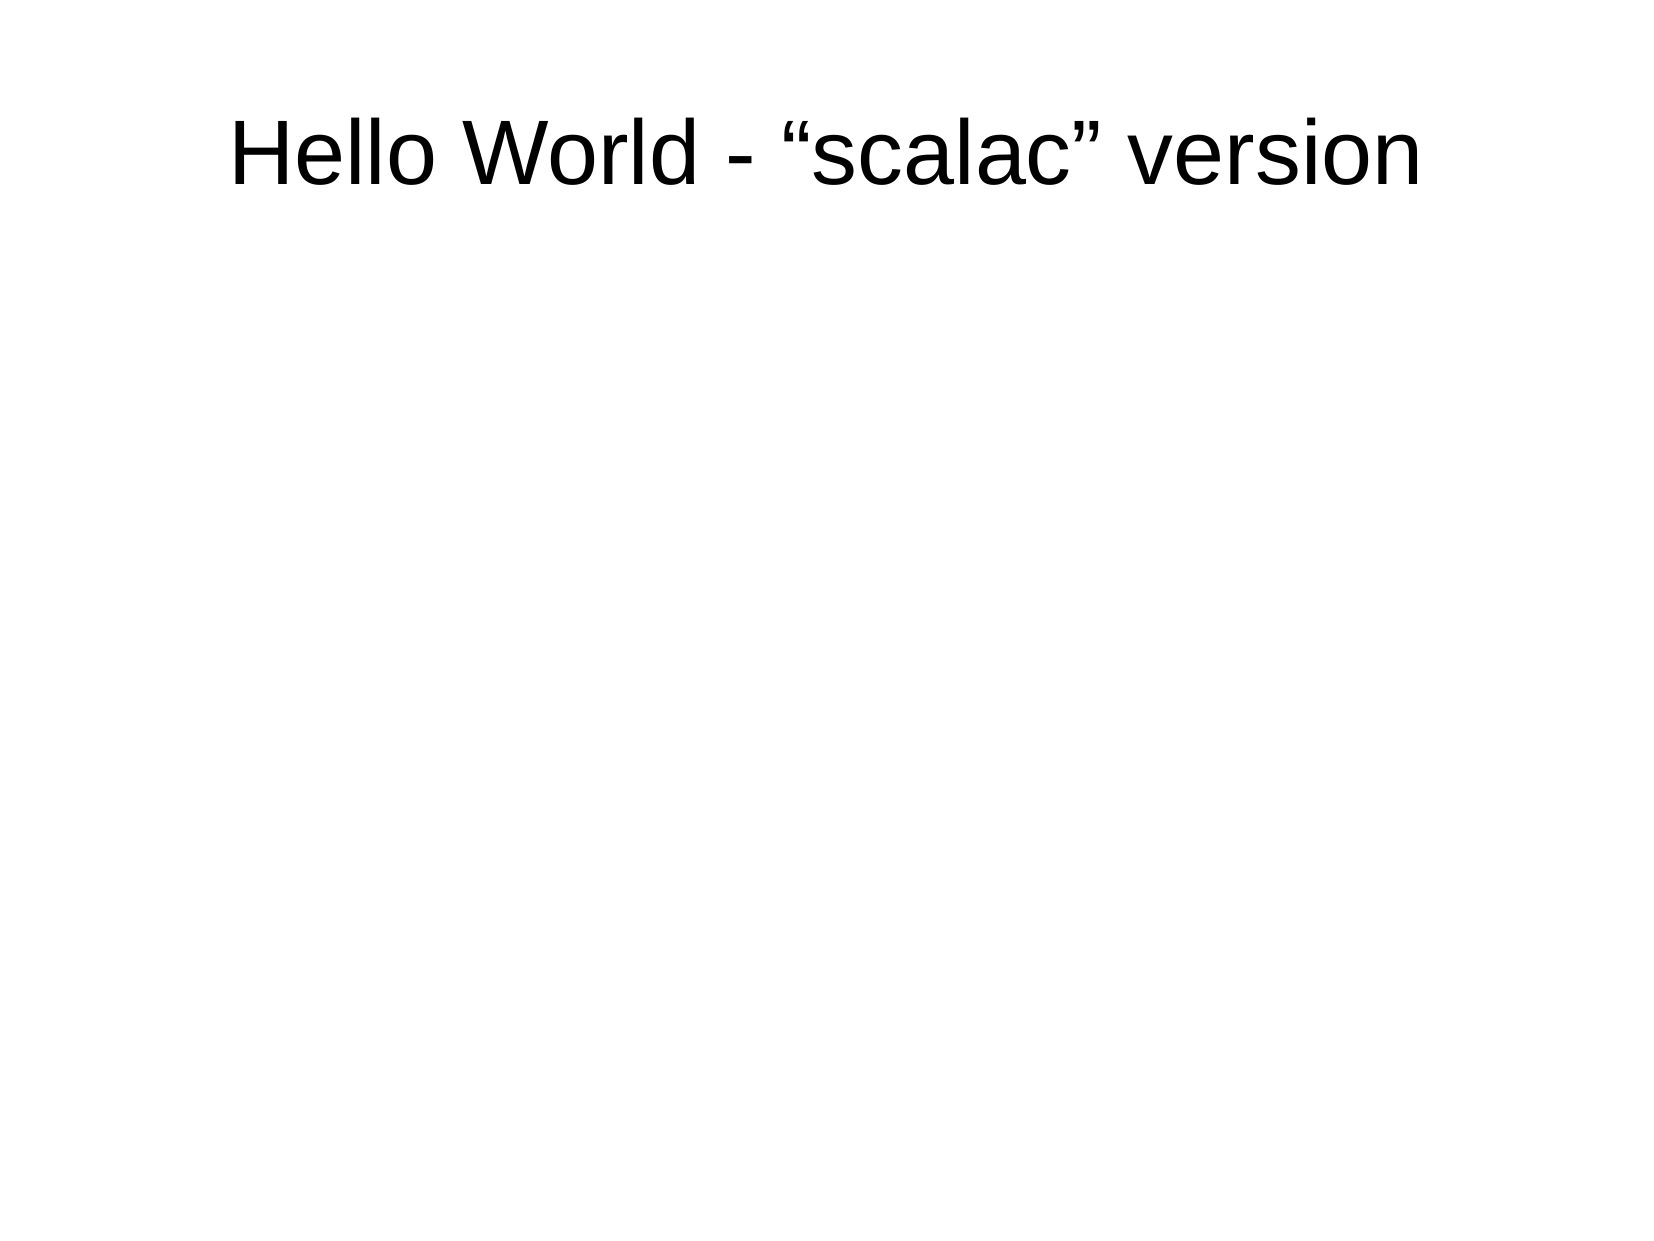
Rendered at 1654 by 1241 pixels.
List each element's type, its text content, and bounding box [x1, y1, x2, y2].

title Hello World - “scalac” version [82, 49, 1571, 257]
